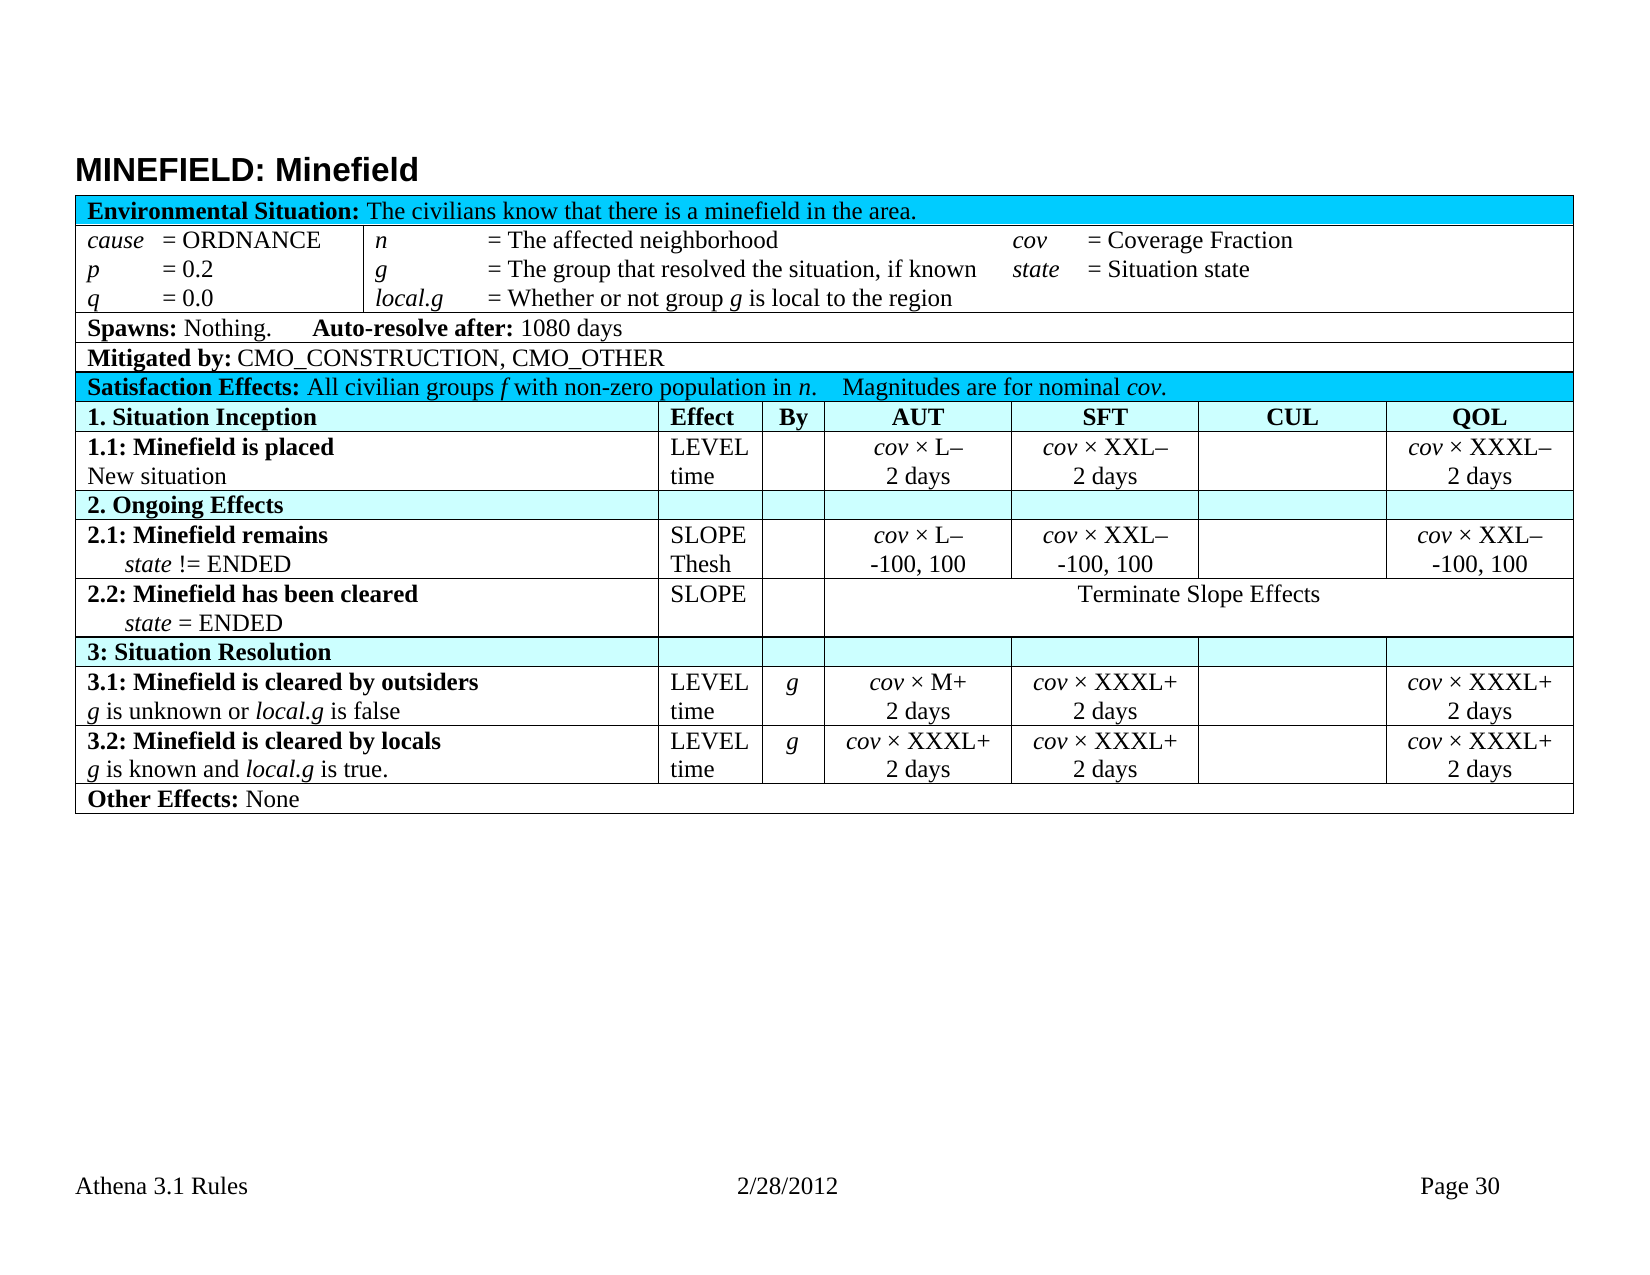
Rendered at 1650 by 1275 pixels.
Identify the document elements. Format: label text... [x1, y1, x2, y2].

table_cell Satisfaction Effects: All civilian groups f with non-zero population in n. Magnitudes are for nominal cov. [76, 373, 1573, 401]
table_cell By [763, 402, 824, 431]
table_cell 2.1: Minefield remains state != ENDED [76, 520, 658, 578]
table_cell [659, 491, 762, 519]
table_cell [1012, 491, 1198, 519]
table_cell cov × XXL– 2 days [1012, 432, 1198, 489]
table_cell cov × XXXL+ 2 days [1012, 667, 1198, 725]
table_cell 2. Ongoing Effects [76, 491, 658, 519]
table_cell Other Effects: None [76, 784, 1573, 813]
table_cell Effect [659, 402, 762, 431]
table_cell g [763, 726, 824, 783]
table_cell [825, 491, 1011, 519]
table_cell LEVEL time [659, 726, 762, 783]
table_cell [1012, 638, 1198, 666]
table_cell cov × M+ 2 days [825, 667, 1011, 725]
table_cell QOL [1387, 402, 1573, 431]
table_cell [763, 491, 824, 519]
table_cell [763, 579, 824, 636]
table_cell cov × XXL– -100, 100 [1012, 520, 1198, 578]
table_cell Terminate Slope Effects [825, 579, 1573, 636]
table_cell [1387, 491, 1573, 519]
table_cell cov × L– -100, 100 [825, 520, 1011, 578]
table_cell 3.1: Minefield is cleared by outsiders g is unknown or local.g is false [76, 667, 658, 725]
table_cell [763, 520, 824, 578]
table_cell cov × L– 2 days [825, 432, 1011, 489]
table_cell cov × XXXL+ 2 days [1387, 726, 1573, 783]
table_cell 3: Situation Resolution [76, 638, 658, 666]
table_cell n = The affected neighborhood cov = Coverage Fraction g = The group that resolved the situation, if known state = Situation state local.g = Whether or not group g is local to the region [364, 226, 1573, 312]
table_cell Mitigated by: CMO_CONSTRUCTION, CMO_OTHER [76, 343, 1573, 371]
table_cell LEVEL time [659, 432, 762, 489]
table_cell [1199, 726, 1386, 783]
table_cell [1387, 638, 1573, 666]
table_cell cov × XXXL– 2 days [1387, 432, 1573, 489]
table_cell SLOPE Thesh [659, 520, 762, 578]
table_cell CUL [1199, 402, 1386, 431]
table_cell [659, 638, 762, 666]
table_cell cause = ORDNANCE p = 0.2 q = 0.0 [76, 226, 363, 312]
table_cell [825, 638, 1011, 666]
table_cell SLOPE [659, 579, 762, 636]
table_cell 1.1: Minefield is placed New situation [76, 432, 658, 489]
table_cell [763, 638, 824, 666]
table_cell g [763, 667, 824, 725]
table_cell cov × XXL– -100, 100 [1387, 520, 1573, 578]
table_cell SFT [1012, 402, 1198, 431]
table_header Environmental Situation: The civilians know that there is a minefield in the area. [76, 196, 1573, 224]
table_cell cov × XXXL+ 2 days [825, 726, 1011, 783]
table_cell [763, 432, 824, 489]
table_cell [1199, 432, 1386, 489]
table_cell 2.2: Minefield has been cleared state = ENDED [76, 579, 658, 636]
table_cell [1199, 638, 1386, 666]
table_cell LEVEL time [659, 667, 762, 725]
table_cell 3.2: Minefield is cleared by locals g is known and local.g is true. [76, 726, 658, 783]
table_cell AUT [825, 402, 1011, 431]
table_cell [1199, 491, 1386, 519]
table_cell Spawns: Nothing. Auto-resolve after: 1080 days [76, 313, 1573, 342]
table_cell [1199, 667, 1386, 725]
table_cell 1. Situation Inception [76, 402, 658, 431]
text MINEFIELD: Minefield [75, 150, 1575, 188]
table_cell [1199, 520, 1386, 578]
table_cell cov × XXXL+ 2 days [1387, 667, 1573, 725]
table_cell cov × XXXL+ 2 days [1012, 726, 1198, 783]
